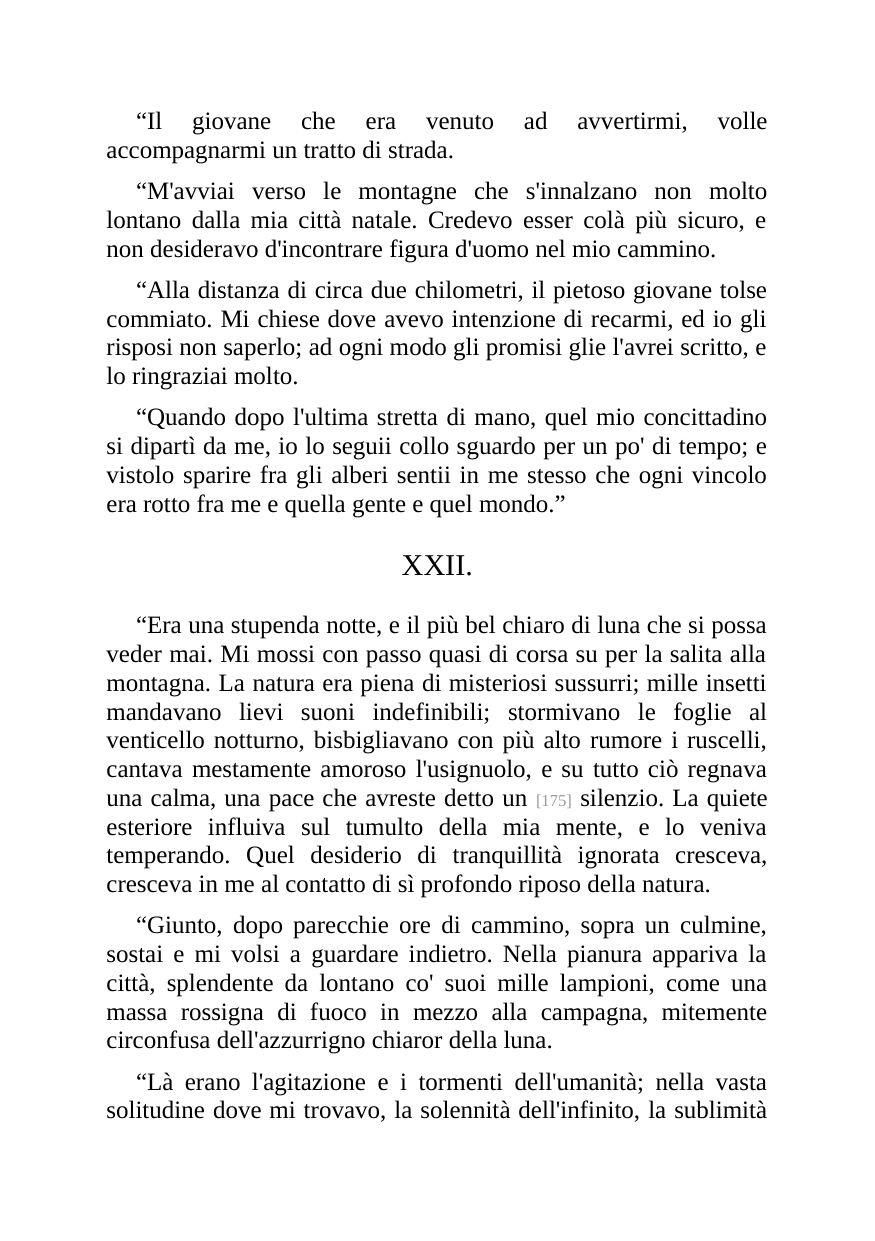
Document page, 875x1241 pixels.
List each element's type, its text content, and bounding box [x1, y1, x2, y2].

text “Là erano l'agitazione e i tormenti dell'umanità; nella vasta solitudine dove mi trovavo, la solennità dell'infinito, la sublimità [106, 1067, 768, 1124]
text “Il giovane che era venuto ad avvertirmi, volle accompagnarmi un tratto di strada. [106, 106, 768, 164]
text “Quando dopo l'ultima stretta di mano, quel mio concittadino si dipartì da me, io lo seguii collo sguardo per un po' di tempo; e vistolo sparire fra gli alberi sentii in me stesso che ogni vincolo era rotto fra me e quella gente e quel mondo.” [106, 402, 768, 517]
text “Giunto, dopo parecchie ore di cammino, sopra un culmine, sostai e mi volsi a guardare indietro. Nella pianura appariva la città, splendente da lontano co' suoi mille lampioni, come una massa rossigna di fuoco in mezzo alla campagna, mitemente circonfusa dell'azzurrigno chiaror della luna. [106, 911, 768, 1054]
text “Alla distanza di circa due chilometri, il pietoso giovane tolse commiato. Mi chiese dove avevo intenzione di recarmi, ed io gli risposi non saperlo; ad ogni modo gli promisi glie l'avrei scritto, e lo ringraziai molto. [106, 275, 768, 390]
subtitle XXII. [106, 547, 768, 581]
text “M'avviai verso le montagne che s'innalzano non molto lontano dalla mia città natale. Credevo esser colà più sicuro, e non desideravo d'incontrare figura d'uomo nel mio cammino. [106, 176, 768, 262]
text “Era una stupenda notte, e il più bel chiaro di luna che si possa veder mai. Mi mossi con passo quasi di corsa su per la salita alla montagna. La natura era piena di misteriosi sussurri; mille insetti mandavano lievi suoni indefinibili; stormivano le foglie al venticello notturno, bisbigliavano con più alto rumore i ruscelli, cantava mestamente amoroso l'usignuolo, e su tutto ciò regnava una calma, una pace che avreste detto un [175] silenzio. La quiete esteriore influiva sul tumulto della mia mente, e lo veniva temperando. Quel desiderio di tranquillità ignorata cresceva, cresceva in me al contatto di sì profondo riposo della natura. [106, 611, 768, 898]
